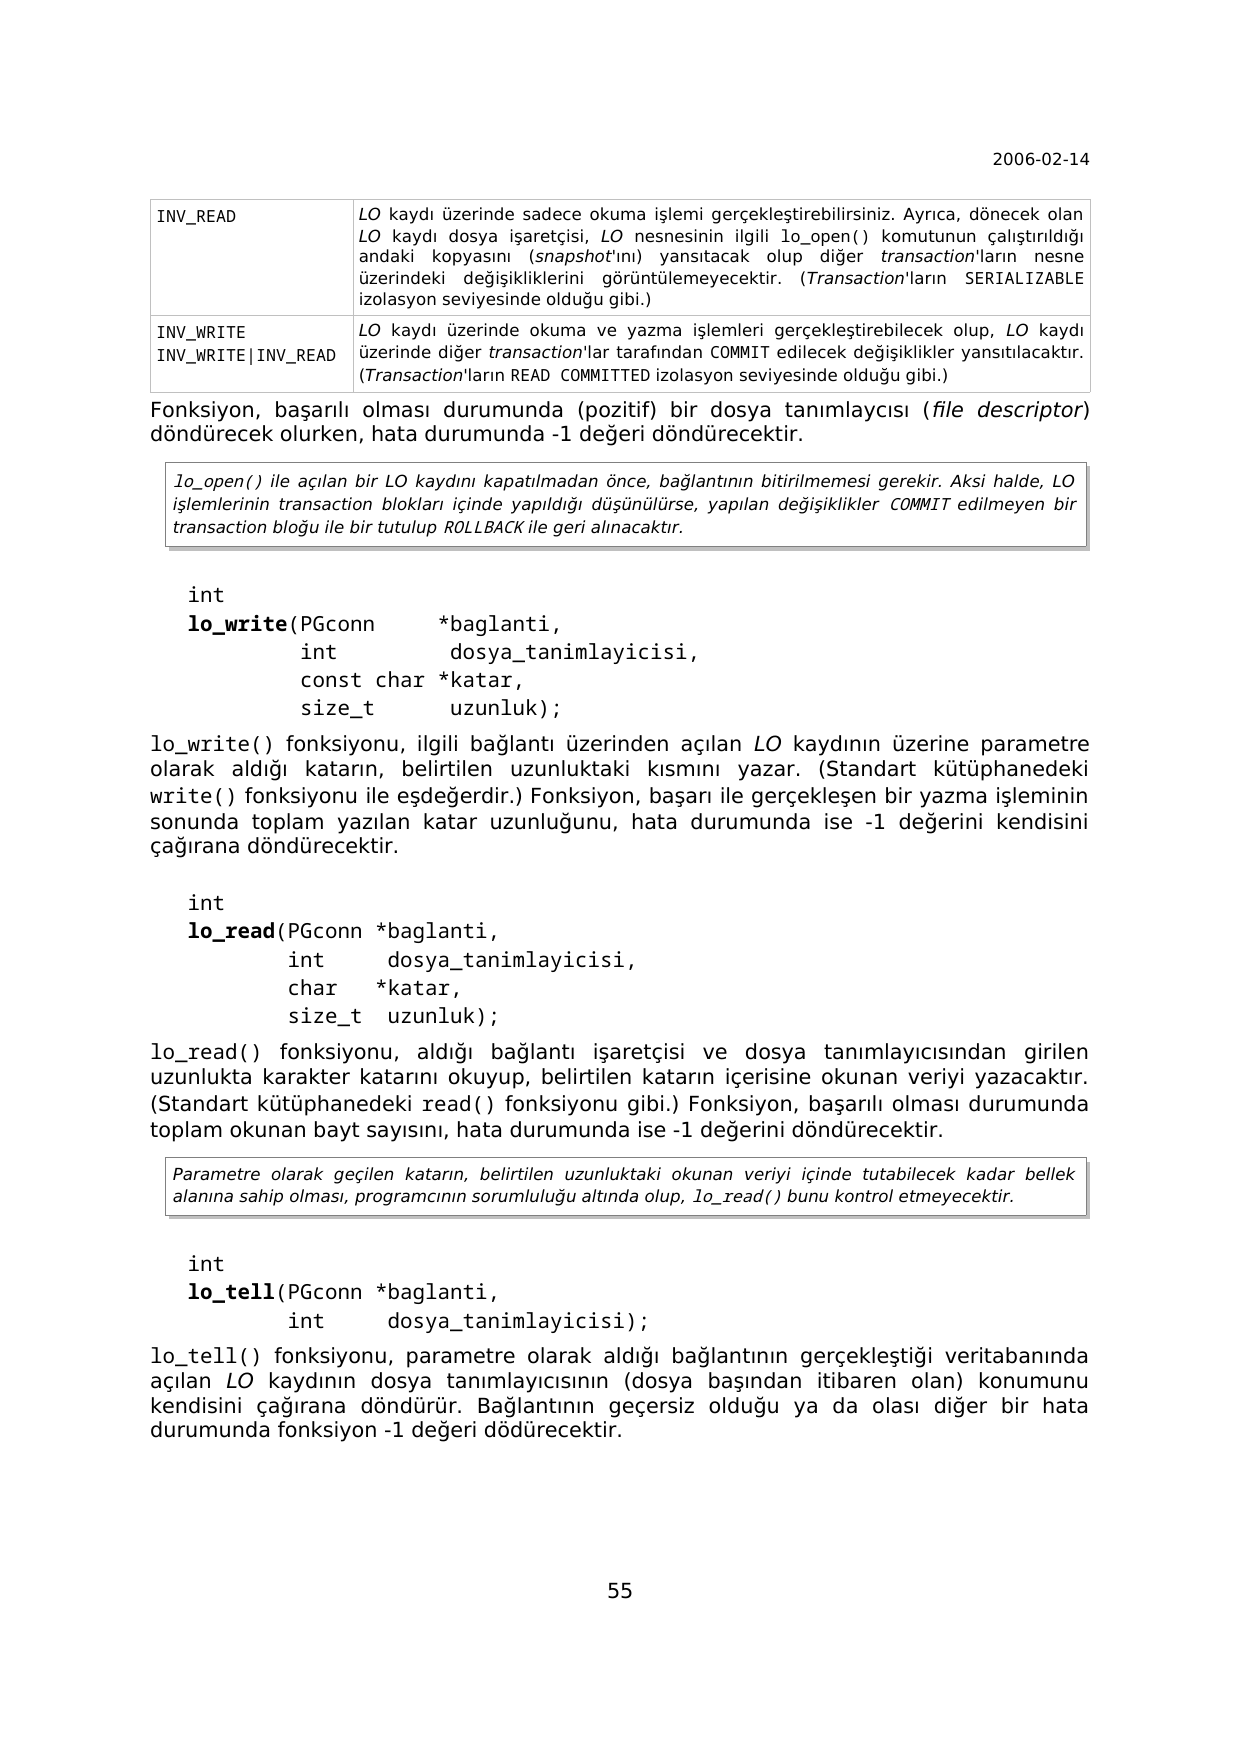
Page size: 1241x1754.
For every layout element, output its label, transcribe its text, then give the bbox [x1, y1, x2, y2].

table_cell INV_WRITE INV_WRITE|INV_READ [151, 316, 353, 392]
text lo_read() fonksiyonu, aldığı bağlantı işaretçisi ve dosya tanımlayıcısından girilen uzunlukta karakter katarını okuyup, belirtilen katarın içerisine okunan veriyi yazacaktır. (Standart kütüphanedeki read() fonksiyonu gibi.) Fonksiyon, başarılı olması durumunda toplam okunan bayt sayısını, hata durumunda ise -1 değerini döndürecektir. [150, 1037, 1090, 1142]
text lo_open() ile açılan bir LO kaydını kapatılmadan önce, bağlantının bitirilmemesi gerekir. Aksi halde, LO işlemlerinin transaction blokları içinde yapıldığı düşünülürse, yapılan değişiklikler COMMIT edilmeyen bir transaction bloğu ile bir tutulup ROLLBACK ile geri alınacaktır. [166, 463, 1086, 546]
text int lo_tell(PGconn *baglanti, int dosya_tanimlayicisi); [187, 1249, 1090, 1334]
text int lo_write(PGconn *baglanti, int dosya_tanimlayicisi, const char *katar, size_t uzunluk); [187, 581, 1090, 722]
text lo_write() fonksiyonu, ilgili bağlantı üzerinden açılan LO kaydının üzerine parametre olarak aldığı katarın, belirtilen uzunluktaki kısmını yazar. (Standart kütüphanedeki write() fonksiyonu ile eşdeğerdir.) Fonksiyon, başarı ile gerçekleşen bir yazma işleminin sonunda toplam yazılan katar uzunluğunu, hata durumunda ise -1 değerini kendisini çağırana döndürecektir. [150, 729, 1090, 858]
table_header LO kaydı üzerinde sadece okuma işlemi gerçekleştirebilirsiniz. Ayrıca, dönecek olan LO kaydı dosya işaretçisi, LO nesnesinin ilgili lo_open() komutunun çalıştırıldığı andaki kopyasını (snapshot'ını) yansıtacak olup diğer transaction'ların nesne üzerindeki değişikliklerini görüntülemeyecektir. (Transaction'ların SERIALIZABLE izolasyon seviyesinde olduğu gibi.) [354, 200, 1090, 315]
text lo_tell() fonksiyonu, parametre olarak aldığı bağlantının gerçekleştiği veritabanında açılan LO kaydının dosya tanımlayıcısının (dosya başından itibaren olan) konumunu kendisini çağırana döndürür. Bağlantının geçersiz olduğu ya da olası diğer bir hata durumunda fonksiyon -1 değeri dödürecektir. [150, 1341, 1090, 1442]
table_header INV_READ [151, 200, 353, 315]
table_cell LO kaydı üzerinde okuma ve yazma işlemleri gerçekleştirebilecek olup, LO kaydı üzerinde diğer transaction'lar tarafından COMMIT edilecek değişiklikler yansıtılacaktır. (Transaction'ların READ COMMITTED izolasyon seviyesinde olduğu gibi.) [354, 316, 1090, 392]
text int lo_read(PGconn *baglanti, int dosya_tanimlayicisi, char *katar, size_t uzunluk); [187, 888, 1090, 1029]
text Fonksiyon, başarılı olması durumunda (pozitif) bir dosya tanımlaycısı (file descriptor) döndürecek olurken, hata durumunda -1 değeri döndürecektir. [150, 398, 1090, 447]
text Parametre olarak geçilen katarın, belirtilen uzunluktaki okunan veriyi içinde tutabilecek kadar bellek alanına sahip olması, programcının sorumluluğu altında olup, lo_read() bunu kontrol etmeyecektir. [166, 1158, 1086, 1215]
